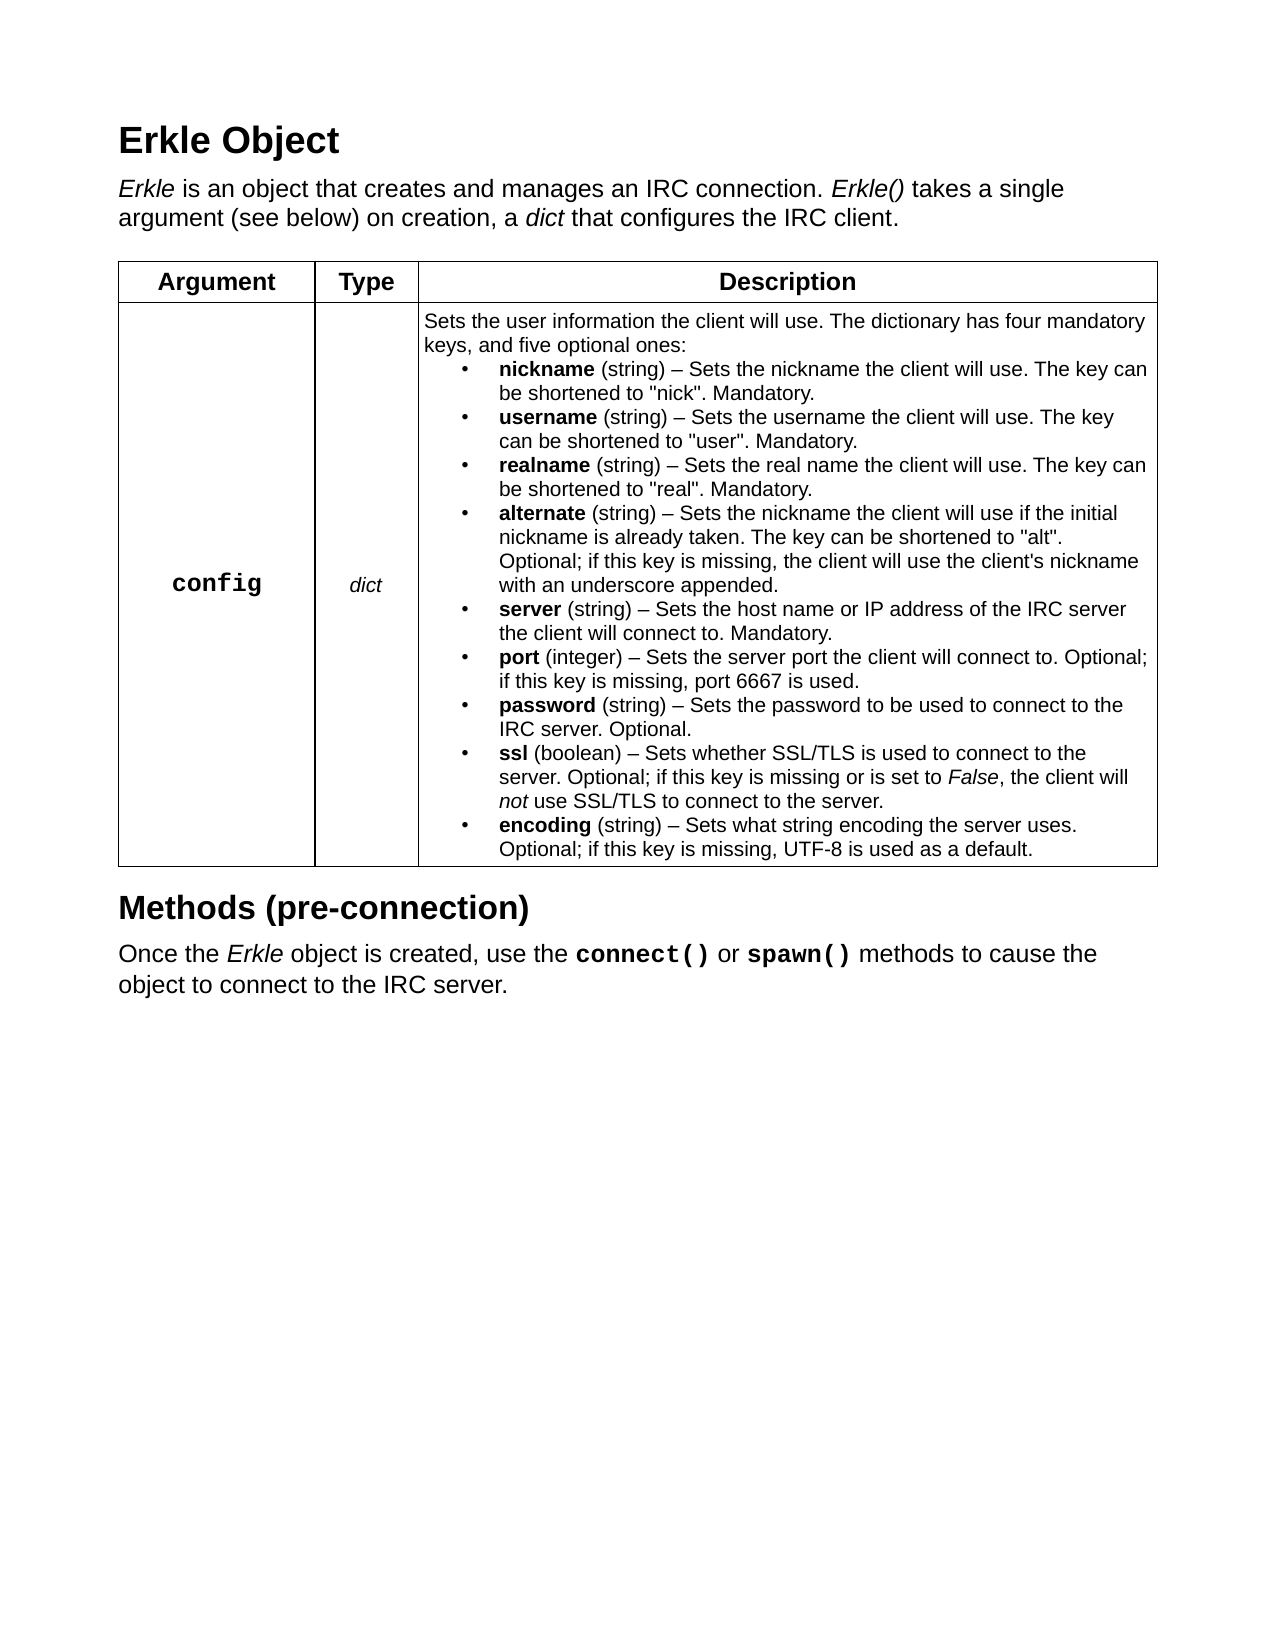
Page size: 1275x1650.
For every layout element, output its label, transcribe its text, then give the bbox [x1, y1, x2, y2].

table_header Argument [119, 262, 314, 302]
table_cell Sets the user information the client will use. The dictionary has four mandatory keys, and five optional ones: nickname (string) – Sets the nickname the client will use. The key can be shortened to "nick". Mandatory. username (string) – Sets the username the client will use. The key can be shortened to "user". Mandatory. realname (string) – Sets the real name the client will use. The key can be shortened to "real". Mandatory. alternate (string) – Sets the nickname the client will use if the initial nickname is already taken. The key can be shortened to "alt". Optional; if this key is missing, the client will use the client's nickname with an underscore appended. server (string) – Sets the host name or IP address of the IRC server the client will connect to. Mandatory. port (integer) – Sets the server port the client will connect to. Optional; if this key is missing, port 6667 is used. password (string) – Sets the password to be used to connect to the IRC server. Optional. ssl (boolean) – Sets whether SSL/TLS is used to connect to the server. Optional; if this key is missing or is set to False, the client will not use SSL/TLS to connect to the server. encoding (string) – Sets what string encoding the server uses. Optional; if this key is missing, UTF-8 is used as a default. [419, 303, 1157, 866]
table_cell dict [316, 303, 418, 866]
subtitle Erkle Object [118, 118, 1157, 162]
table_header Description [419, 262, 1157, 302]
table_header Type [316, 262, 418, 302]
subtitle Methods (pre-connection) [118, 888, 1157, 927]
text Once the Erkle object is created, use the connect() or spawn() methods to cause the object to connect to the IRC server. [118, 939, 1157, 999]
table_cell config [119, 303, 314, 866]
text Erkle is an object that creates and manages an IRC connection. Erkle() takes a single argument (see below) on creation, a dict that configures the IRC client. [118, 174, 1157, 232]
